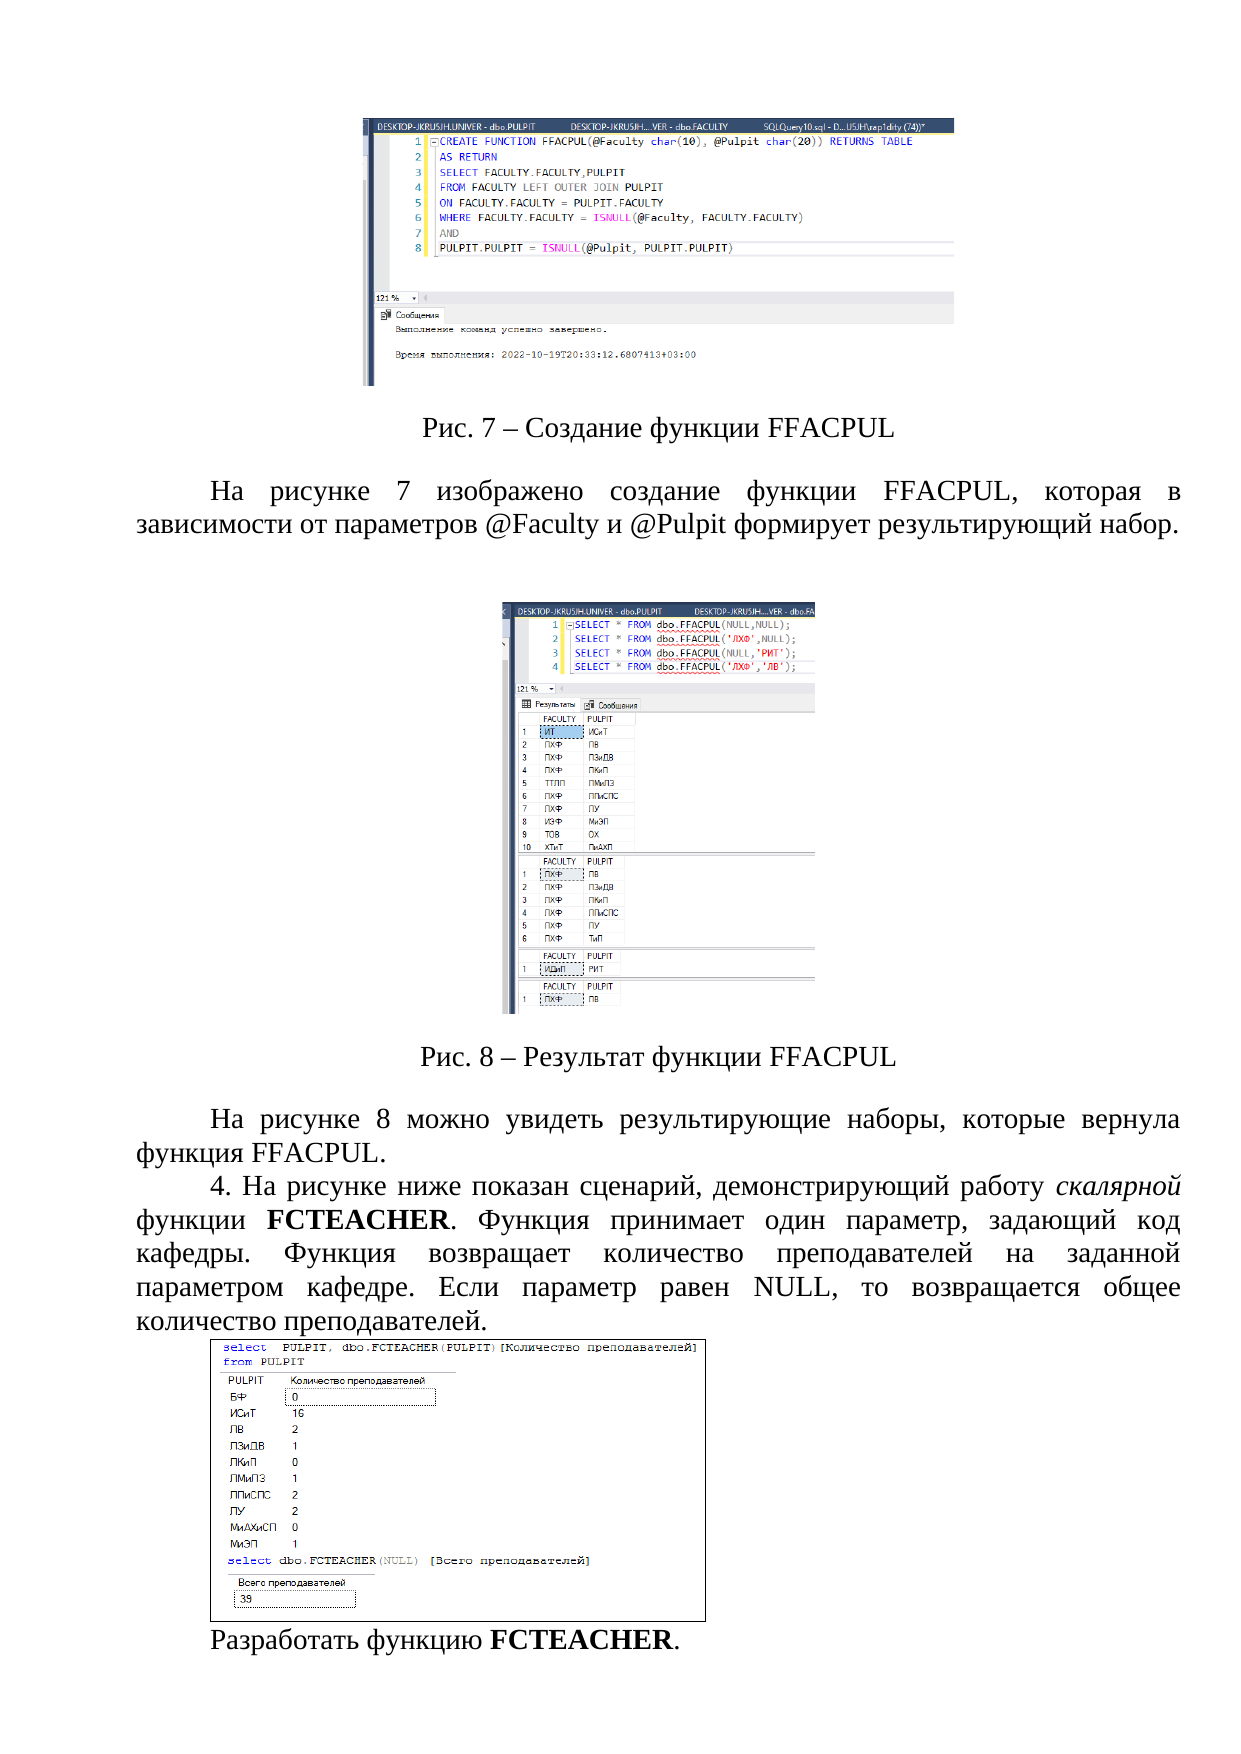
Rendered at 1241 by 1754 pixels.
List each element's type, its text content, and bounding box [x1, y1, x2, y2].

text На рисунке 8 можно увидеть результирующие наборы, которые вернула функция FFACPUL. [136, 1101, 1181, 1168]
picture [502, 602, 815, 1014]
picture [211, 1340, 705, 1621]
text Разработать функцию FCTEACHER. [136, 1622, 1181, 1656]
text На рисунке 7 изображено создание функции FFACPUL, которая в зависимости от параметров @Faculty и @Pulpit формирует результирующий набор. [136, 473, 1181, 540]
text Рис. 8 – Результат функции FFACPUL [136, 1039, 1181, 1072]
text 4. На рисунке ниже показан сценарий, демонстрирующий работу скалярной функции FCTEACHER. Функция принимает один параметр, задающий код кафедры. Функция возвращает количество преподавателей на заданной параметром кафедре. Если параметр равен NULL, то возвращается общее количество преподавателей. [136, 1168, 1181, 1336]
text Рис. 7 – Создание функции FFACPUL [136, 410, 1181, 444]
picture [362, 118, 955, 386]
